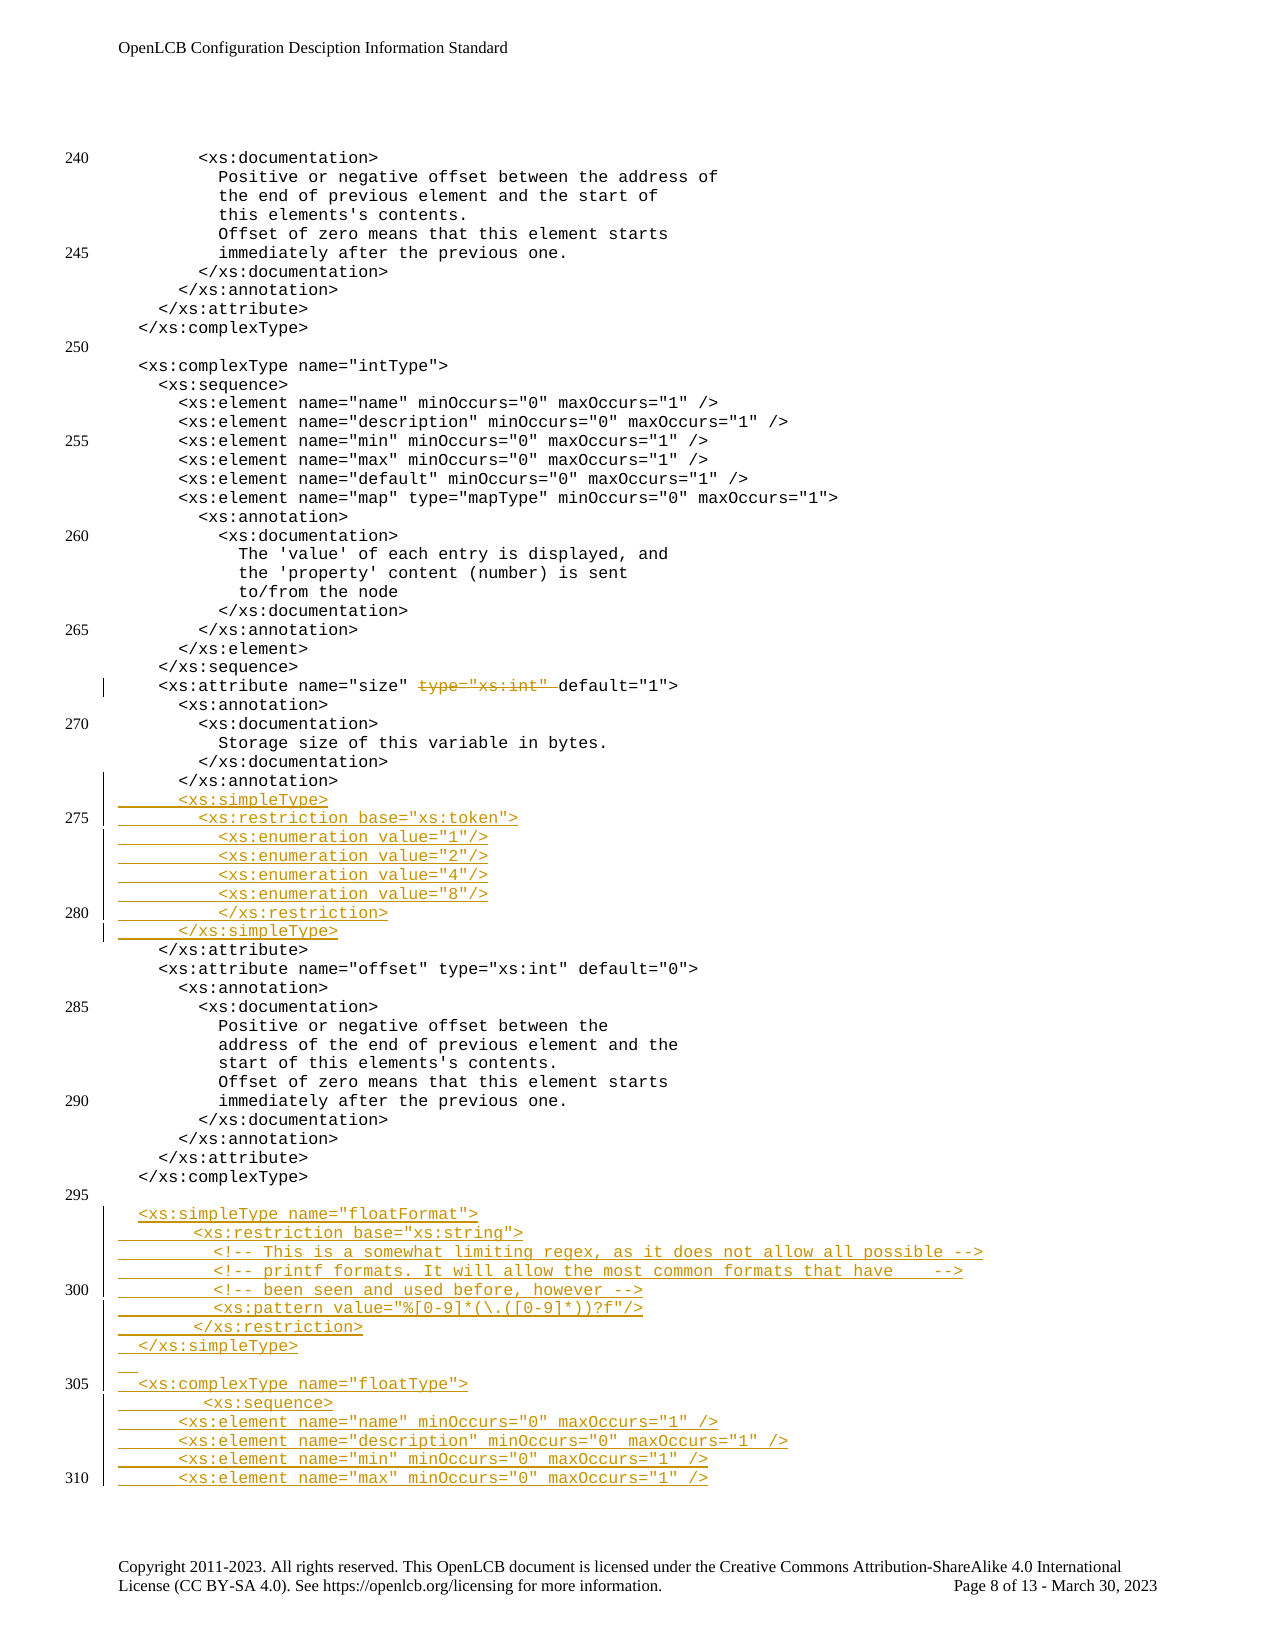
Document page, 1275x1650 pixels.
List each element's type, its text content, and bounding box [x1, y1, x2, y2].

text <xs:annotation> [118, 979, 1157, 998]
text </xs:attribute> [118, 301, 1157, 320]
text Offset of zero means that this element starts [118, 1074, 1157, 1093]
text <xs:simpleType> [118, 791, 1157, 810]
text <xs:simpleType name="floatFormat"> [118, 1206, 1157, 1225]
text </xs:simpleType> [118, 1338, 1157, 1357]
text </xs:complexType> [118, 1168, 1157, 1187]
text address of the end of previous element and the [118, 1036, 1157, 1055]
text Positive or negative offset between the address of [118, 169, 1157, 188]
text immediately after the previous one. [118, 1093, 1157, 1112]
text <xs:pattern value="%[0-9]*(\.([0-9]*))?f"/> [118, 1300, 1157, 1319]
text <xs:enumeration value="8"/> [118, 885, 1157, 904]
text <xs:documentation> [118, 998, 1157, 1017]
text </xs:restriction> [118, 1319, 1157, 1338]
text </xs:attribute> [118, 942, 1157, 961]
text <xs:element name="name" minOccurs="0" maxOccurs="1" /> [118, 1413, 1157, 1432]
text <xs:enumeration value="2"/> [118, 848, 1157, 866]
text </xs:documentation> [118, 602, 1157, 621]
text <xs:documentation> [118, 150, 1157, 169]
text </xs:annotation> [118, 621, 1157, 640]
text <xs:element name="min" minOccurs="0" maxOccurs="1" /> [118, 1451, 1157, 1470]
text immediately after the previous one. [118, 244, 1157, 263]
text </xs:documentation> [118, 753, 1157, 772]
text the end of previous element and the start of [118, 188, 1157, 207]
text <xs:element name="max" minOccurs="0" maxOccurs="1" /> [118, 452, 1157, 471]
text </xs:documentation> [118, 1112, 1157, 1130]
text <xs:element name="name" minOccurs="0" maxOccurs="1" /> [118, 395, 1157, 414]
text <!-- printf formats. It will allow the most common formats that have --> [118, 1262, 1157, 1281]
text <xs:sequence> [118, 1394, 1157, 1413]
text <xs:restriction base="xs:token"> [118, 810, 1157, 829]
text The 'value' of each entry is displayed, and [118, 546, 1157, 565]
text to/from the node [118, 584, 1157, 602]
text this elements's contents. [118, 207, 1157, 225]
text </xs:annotation> [118, 282, 1157, 301]
text <xs:enumeration value="4"/> [118, 866, 1157, 885]
text Offset of zero means that this element starts [118, 225, 1157, 244]
text </xs:complexType> [118, 320, 1157, 338]
text Storage size of this variable in bytes. [118, 734, 1157, 753]
text <xs:element name="default" minOccurs="0" maxOccurs="1" /> [118, 471, 1157, 489]
text </xs:documentation> [118, 263, 1157, 282]
text <xs:documentation> [118, 716, 1157, 734]
text </xs:annotation> [118, 772, 1157, 791]
text <xs:element name="description" minOccurs="0" maxOccurs="1" /> [118, 1432, 1157, 1451]
text Positive or negative offset between the [118, 1017, 1157, 1036]
text </xs:attribute> [118, 1149, 1157, 1168]
text <xs:complexType name="intType"> [118, 357, 1157, 376]
text <xs:annotation> [118, 697, 1157, 716]
text <xs:enumeration value="1"/> [118, 829, 1157, 848]
text <xs:annotation> [118, 508, 1157, 527]
text </xs:element> [118, 640, 1157, 659]
text </xs:annotation> [118, 1130, 1157, 1149]
text <xs:element name="map" type="mapType" minOccurs="0" maxOccurs="1"> [118, 489, 1157, 508]
text </xs:restriction> [118, 904, 1157, 923]
text <!-- This is a somewhat limiting regex, as it does not allow all possible --> [118, 1243, 1157, 1262]
text <xs:complexType name="floatType"> [118, 1376, 1157, 1394]
text <xs:attribute name="offset" type="xs:int" default="0"> [118, 961, 1157, 979]
text <xs:attribute name="size" default="1"> [118, 678, 1157, 697]
text <xs:element name="max" minOccurs="0" maxOccurs="1" /> [118, 1470, 1157, 1489]
text </xs:sequence> [118, 659, 1157, 678]
text <xs:sequence> [118, 376, 1157, 395]
text <xs:documentation> [118, 527, 1157, 546]
text <!-- been seen and used before, however --> [118, 1281, 1157, 1300]
text <xs:element name="description" minOccurs="0" maxOccurs="1" /> [118, 414, 1157, 433]
text </xs:simpleType> [118, 923, 1157, 942]
text <xs:element name="min" minOccurs="0" maxOccurs="1" /> [118, 433, 1157, 452]
text start of this elements's contents. [118, 1055, 1157, 1074]
text the 'property' content (number) is sent [118, 565, 1157, 584]
text <xs:restriction base="xs:string"> [118, 1225, 1157, 1243]
